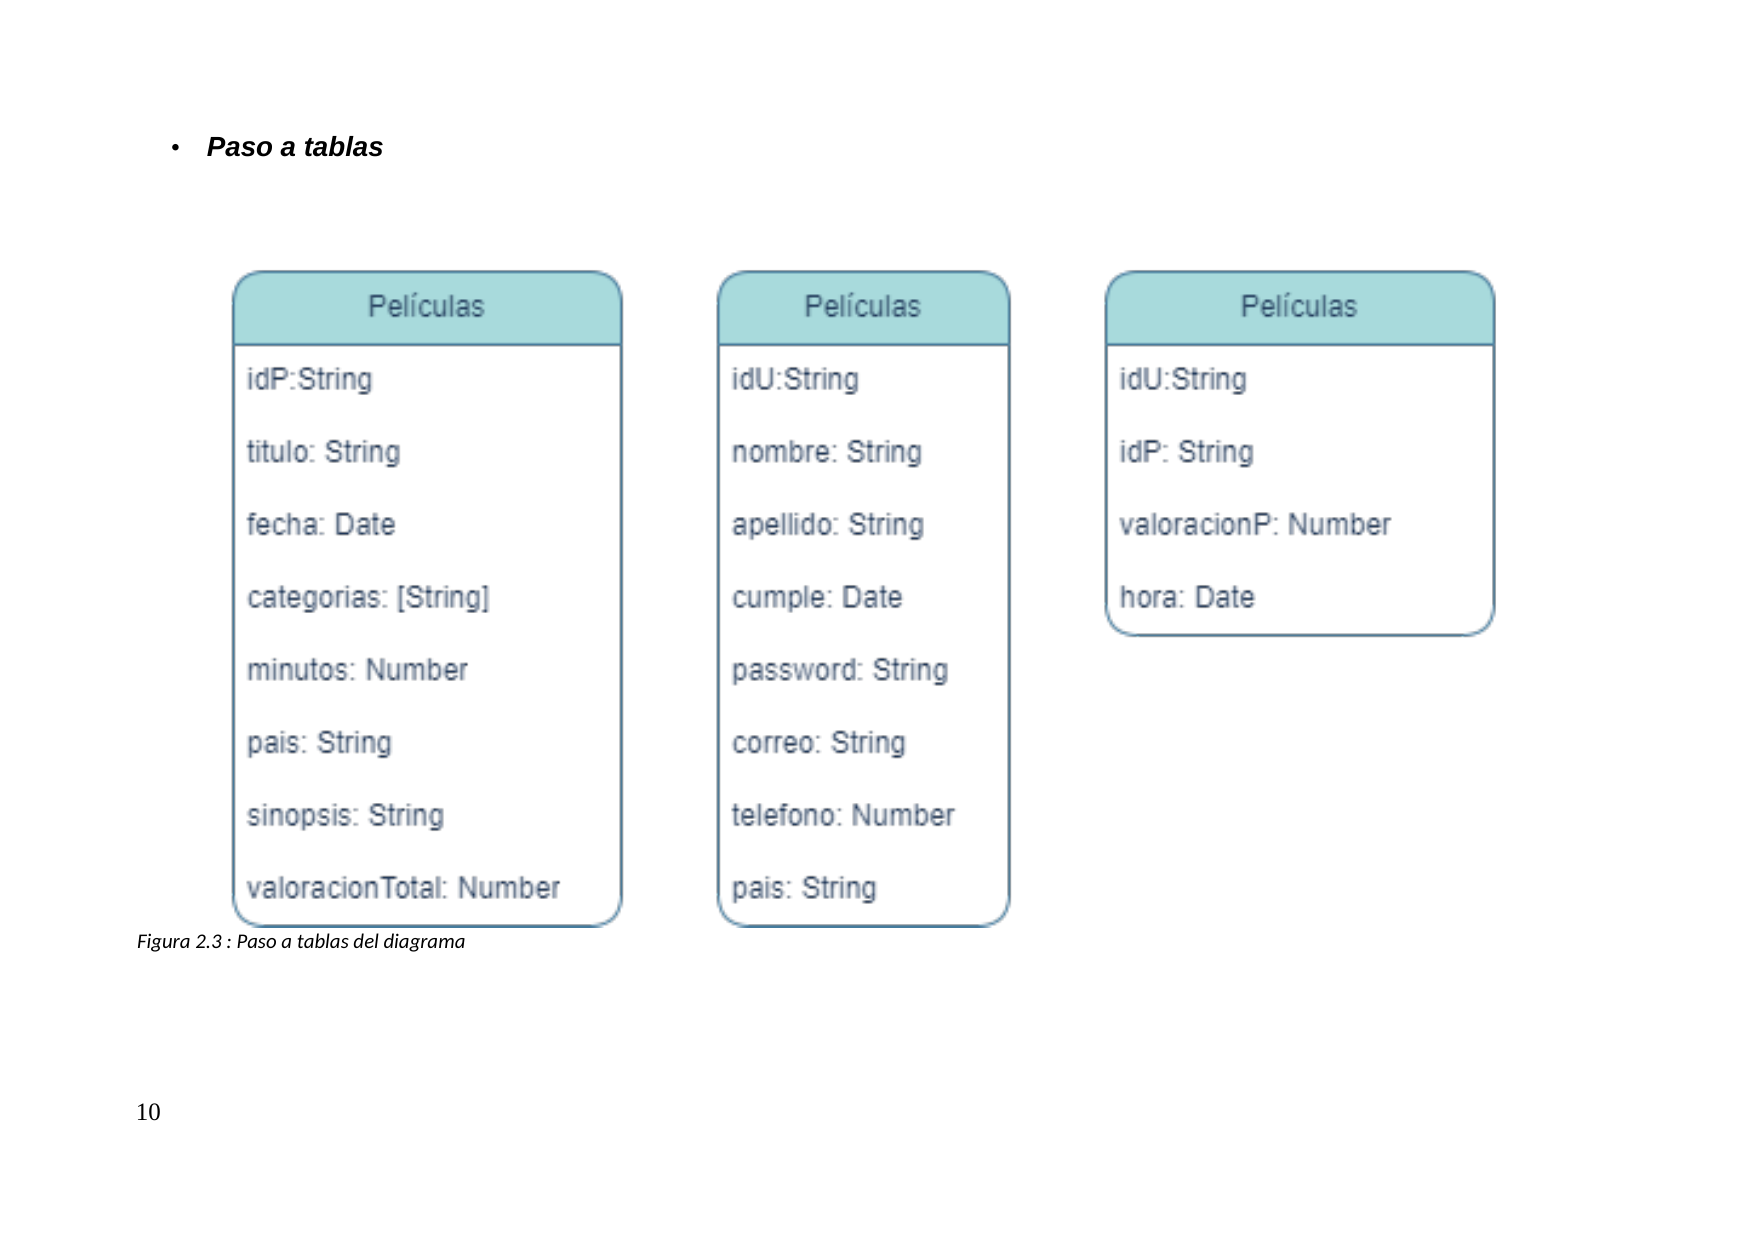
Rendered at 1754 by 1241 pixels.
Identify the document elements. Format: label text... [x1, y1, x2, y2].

subtitle Paso a tablas [171, 131, 1636, 162]
list Figura 2.3 : Paso a tablas del diagrama [137, 928, 1593, 953]
subtitle [137, 221, 1593, 233]
picture [136, 233, 1593, 928]
